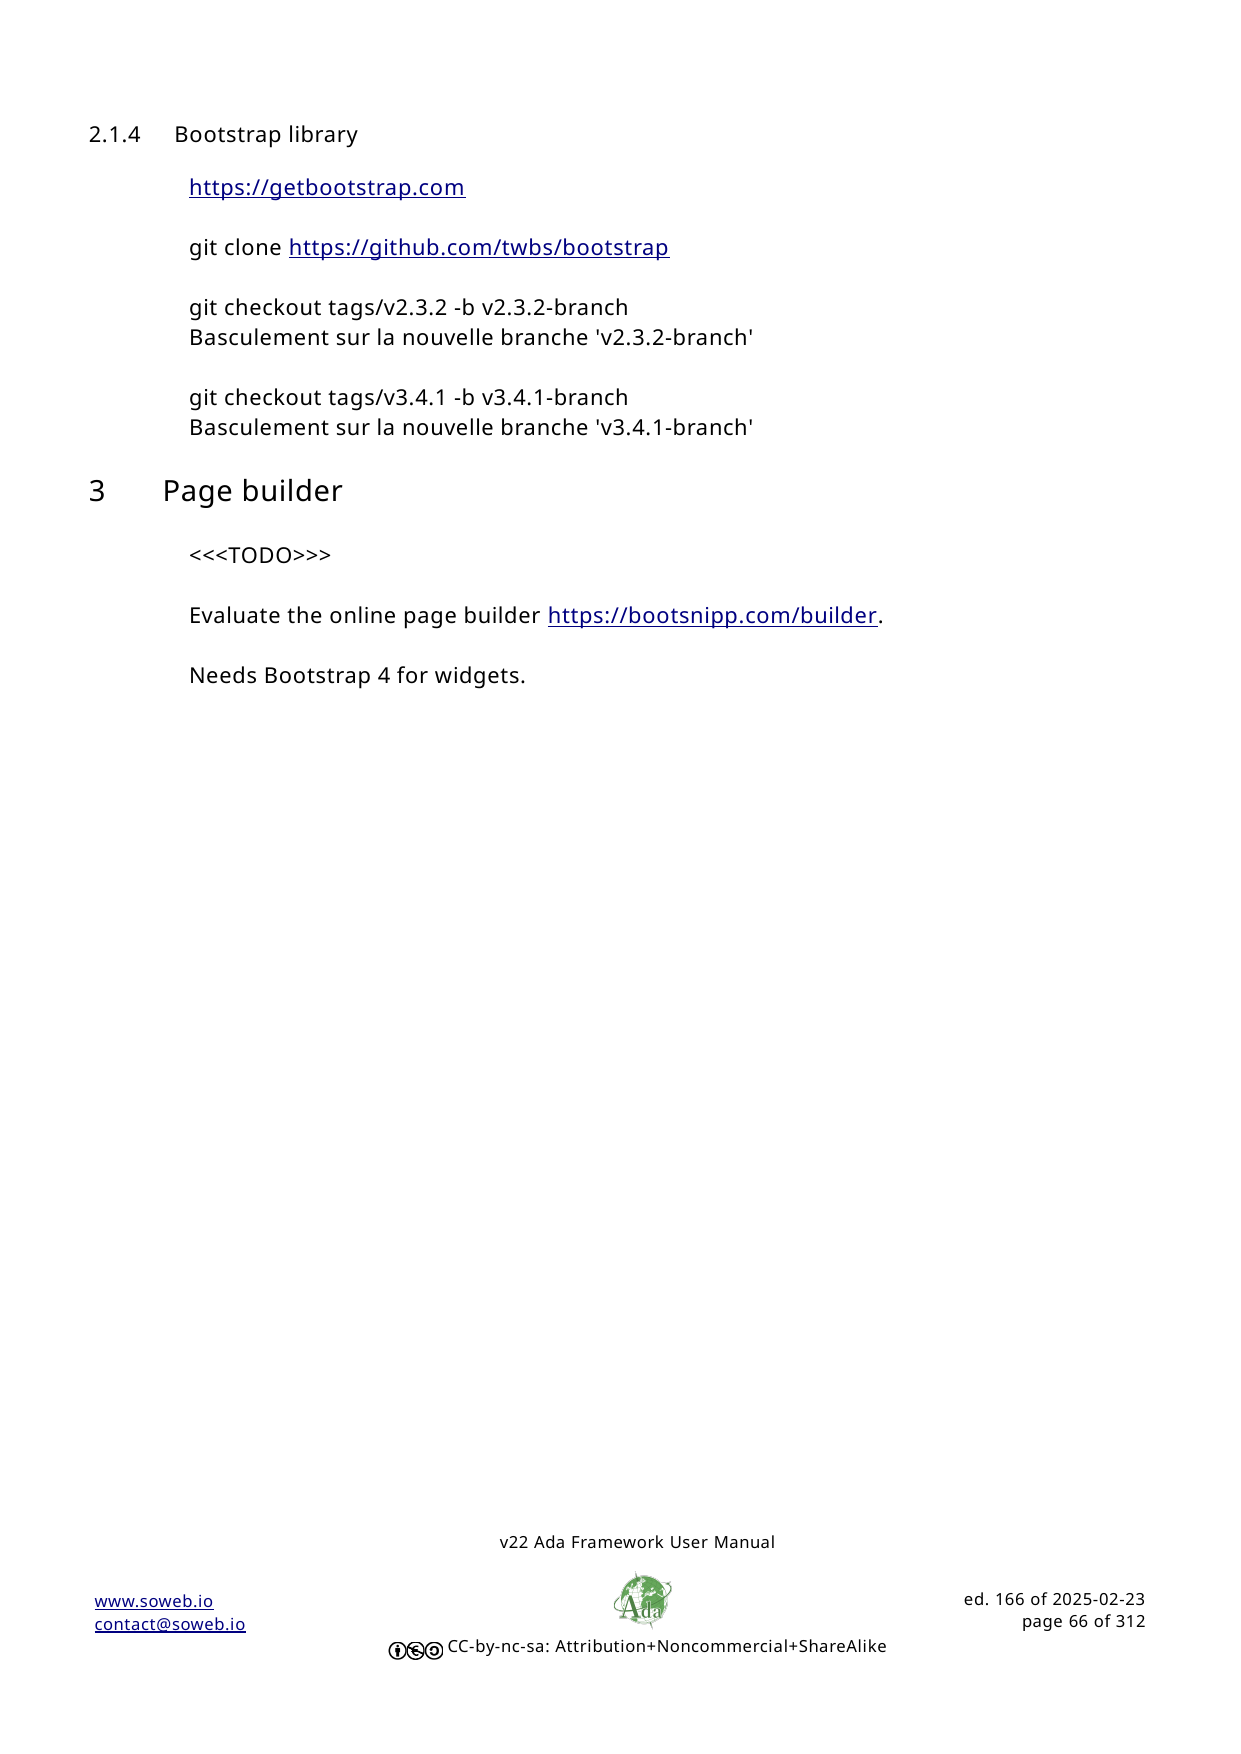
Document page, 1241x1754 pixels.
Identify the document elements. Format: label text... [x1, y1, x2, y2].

text git clone https://github.com/twbs/bootstrap [189, 231, 1152, 261]
text git checkout tags/v3.4.1 -b v3.4.1-branch [189, 381, 1152, 411]
text Needs Bootstrap 4 for widgets. [189, 660, 1152, 690]
subtitle Bootstrap library [88, 118, 1152, 159]
text <<<TODO>>> [189, 540, 1152, 570]
text Basculement sur la nouvelle branche 'v3.4.1-branch' [189, 411, 1152, 441]
subtitle Page builder [88, 471, 1152, 510]
picture [388, 1642, 443, 1660]
text Evaluate the online page builder https://bootsnipp.com/builder. [189, 600, 1152, 630]
text git checkout tags/v2.3.2 -b v2.3.2-branch [189, 291, 1152, 321]
text Basculement sur la nouvelle branche 'v2.3.2-branch' [189, 321, 1152, 351]
picture [613, 1571, 672, 1630]
text https://getbootstrap.com [189, 171, 1152, 201]
